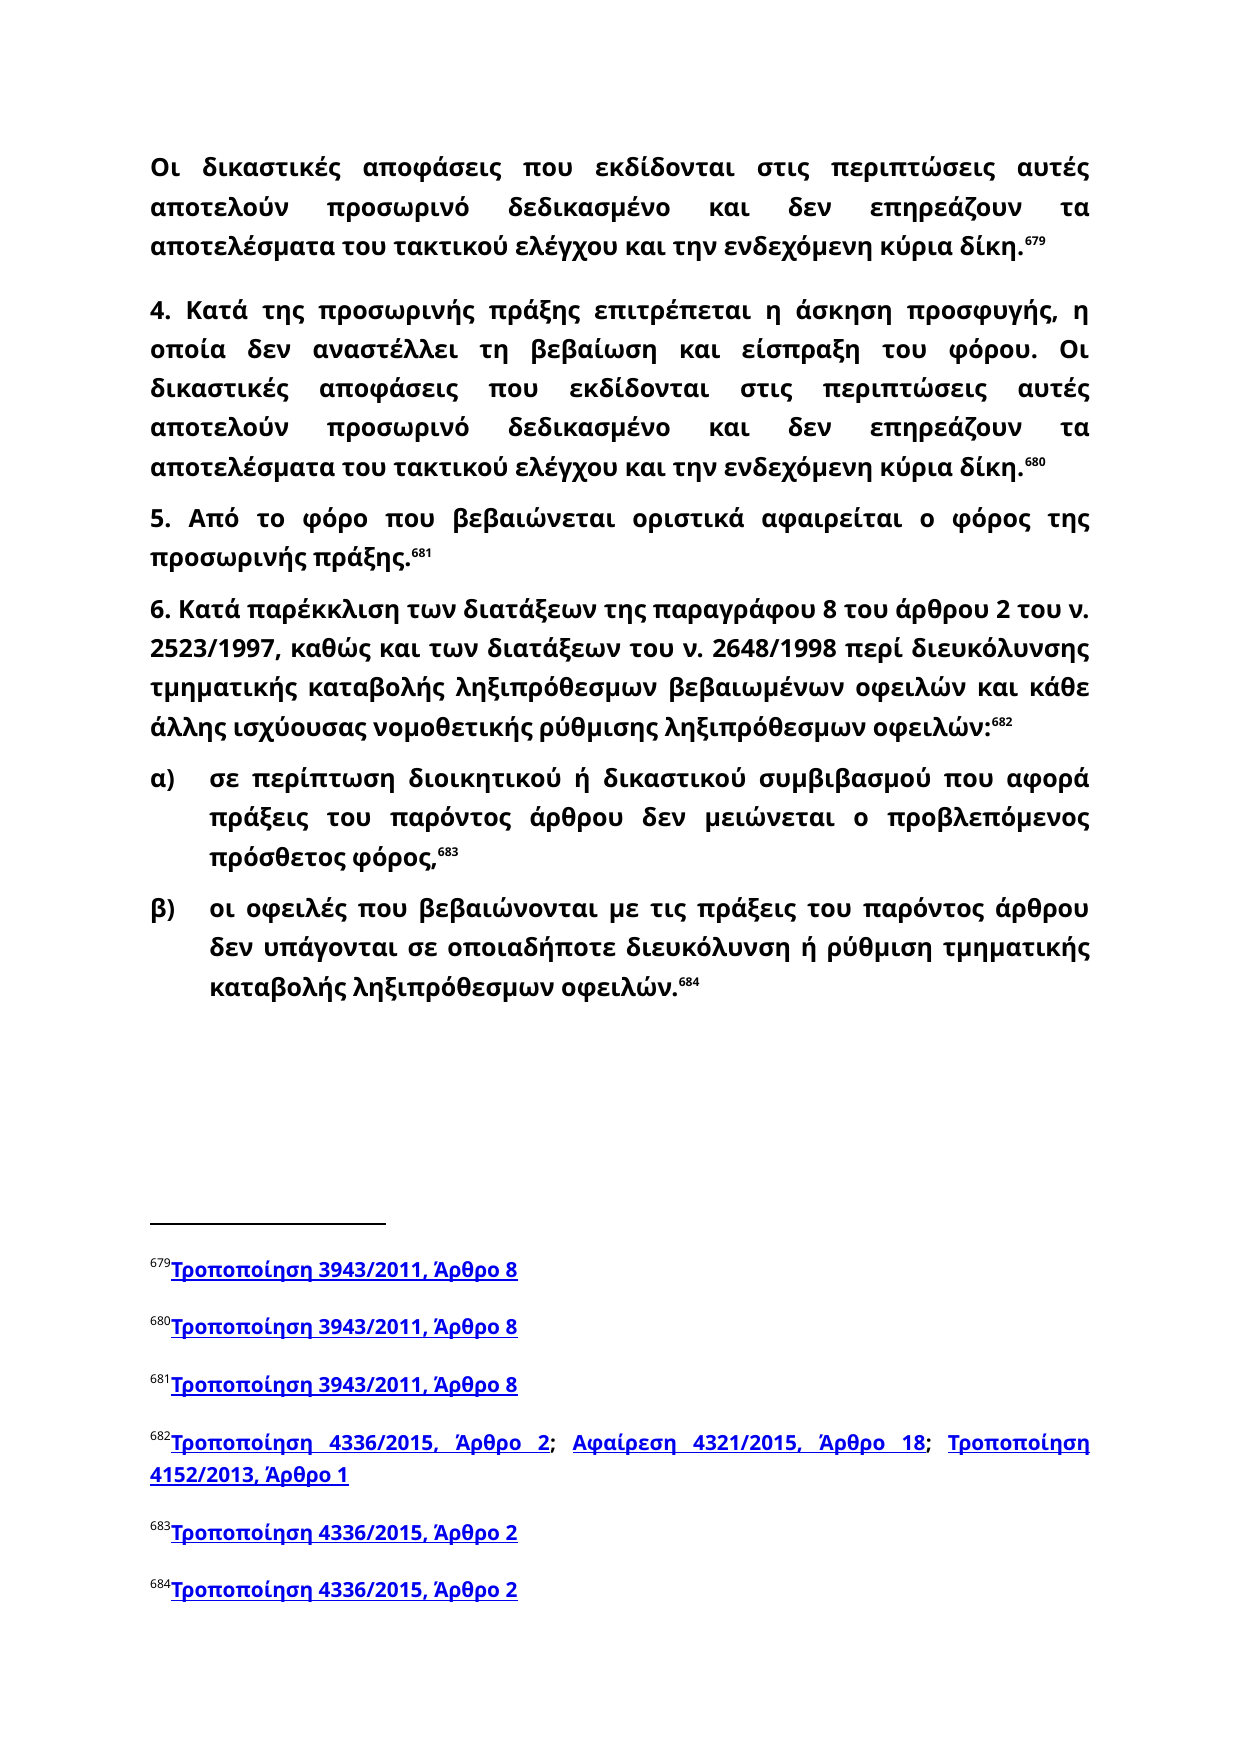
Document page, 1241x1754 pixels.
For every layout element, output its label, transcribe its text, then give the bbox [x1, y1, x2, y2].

text Τροποποίηση 3943/2011, Άρθρο 8 [150, 1370, 1090, 1398]
text Οι δικαστικές αποφάσεις που εκδίδονται στις περιπτώσεις αυτές αποτελούν προσωρινό δεδικασμένο και δεν επηρεάζουν τα αποτελέσματα του τακτικού ελέγχου και την ενδεχόμενη κύρια δίκη. [150, 150, 1090, 262]
text Τροποποίηση 4336/2015, Άρθρο 2 [150, 1518, 1090, 1546]
text 4. Κατά της προσωρινής πράξης επιτρέπεται η άσκηση προσφυγής, η οποία δεν αναστέλλει τη βεβαίωση και είσπραξη του φόρου. Οι δικαστικές αποφάσεις που εκδίδονται στις περιπτώσεις αυτές αποτελούν προσωρινό δεδικασμένο και δεν επηρεάζουν τα αποτελέσματα του τακτικού ελέγχου και την ενδεχόμενη κύρια δίκη. [150, 292, 1090, 483]
text Τροποποίηση 3943/2011, Άρθρο 8 [150, 1312, 1090, 1341]
text 6. Κατά παρέκκλιση των διατάξεων της παραγράφου 8 του άρθρου 2 του ν. 2523/1997, καθώς και των διατάξεων του ν. 2648/1998 περί διευκόλυνσης τμηματικής καταβολής ληξιπρόθεσμων βεβαιωμένων οφειλών και κάθε άλλης ισχύουσας νομοθετικής ρύθμισης ληξιπρόθεσμων οφειλών: [150, 592, 1090, 743]
text Τροποποίηση 3943/2011, Άρθρο 8 [150, 1255, 1090, 1283]
text Τροποποίηση 4336/2015, Άρθρο 2 [150, 1576, 1090, 1604]
text 5. Από το φόρο που βεβαιώνεται οριστικά αφαιρείται ο φόρος της προσωρινής πράξης. [150, 501, 1090, 574]
text Τροποποίηση 4336/2015, Άρθρο 2; Αφαίρεση 4321/2015, Άρθρο 18; Τροποποίηση 4152/2013, Άρθρο 1 [150, 1428, 1090, 1489]
list α) σε περίπτωση διοικητικού ή δικαστικού συμβιβασμού που αφορά πράξεις του παρόντος άρθρου δεν μειώνεται ο προβλεπόμενος πρόσθετος φόρος, [150, 761, 1090, 873]
list β) οι οφειλές που βεβαιώνονται με τις πράξεις του παρόντος άρθρου δεν υπάγονται σε οποιαδήποτε διευκόλυνση ή ρύθμιση τμηματικής καταβολής ληξιπρόθεσμων οφειλών. [150, 891, 1090, 1003]
